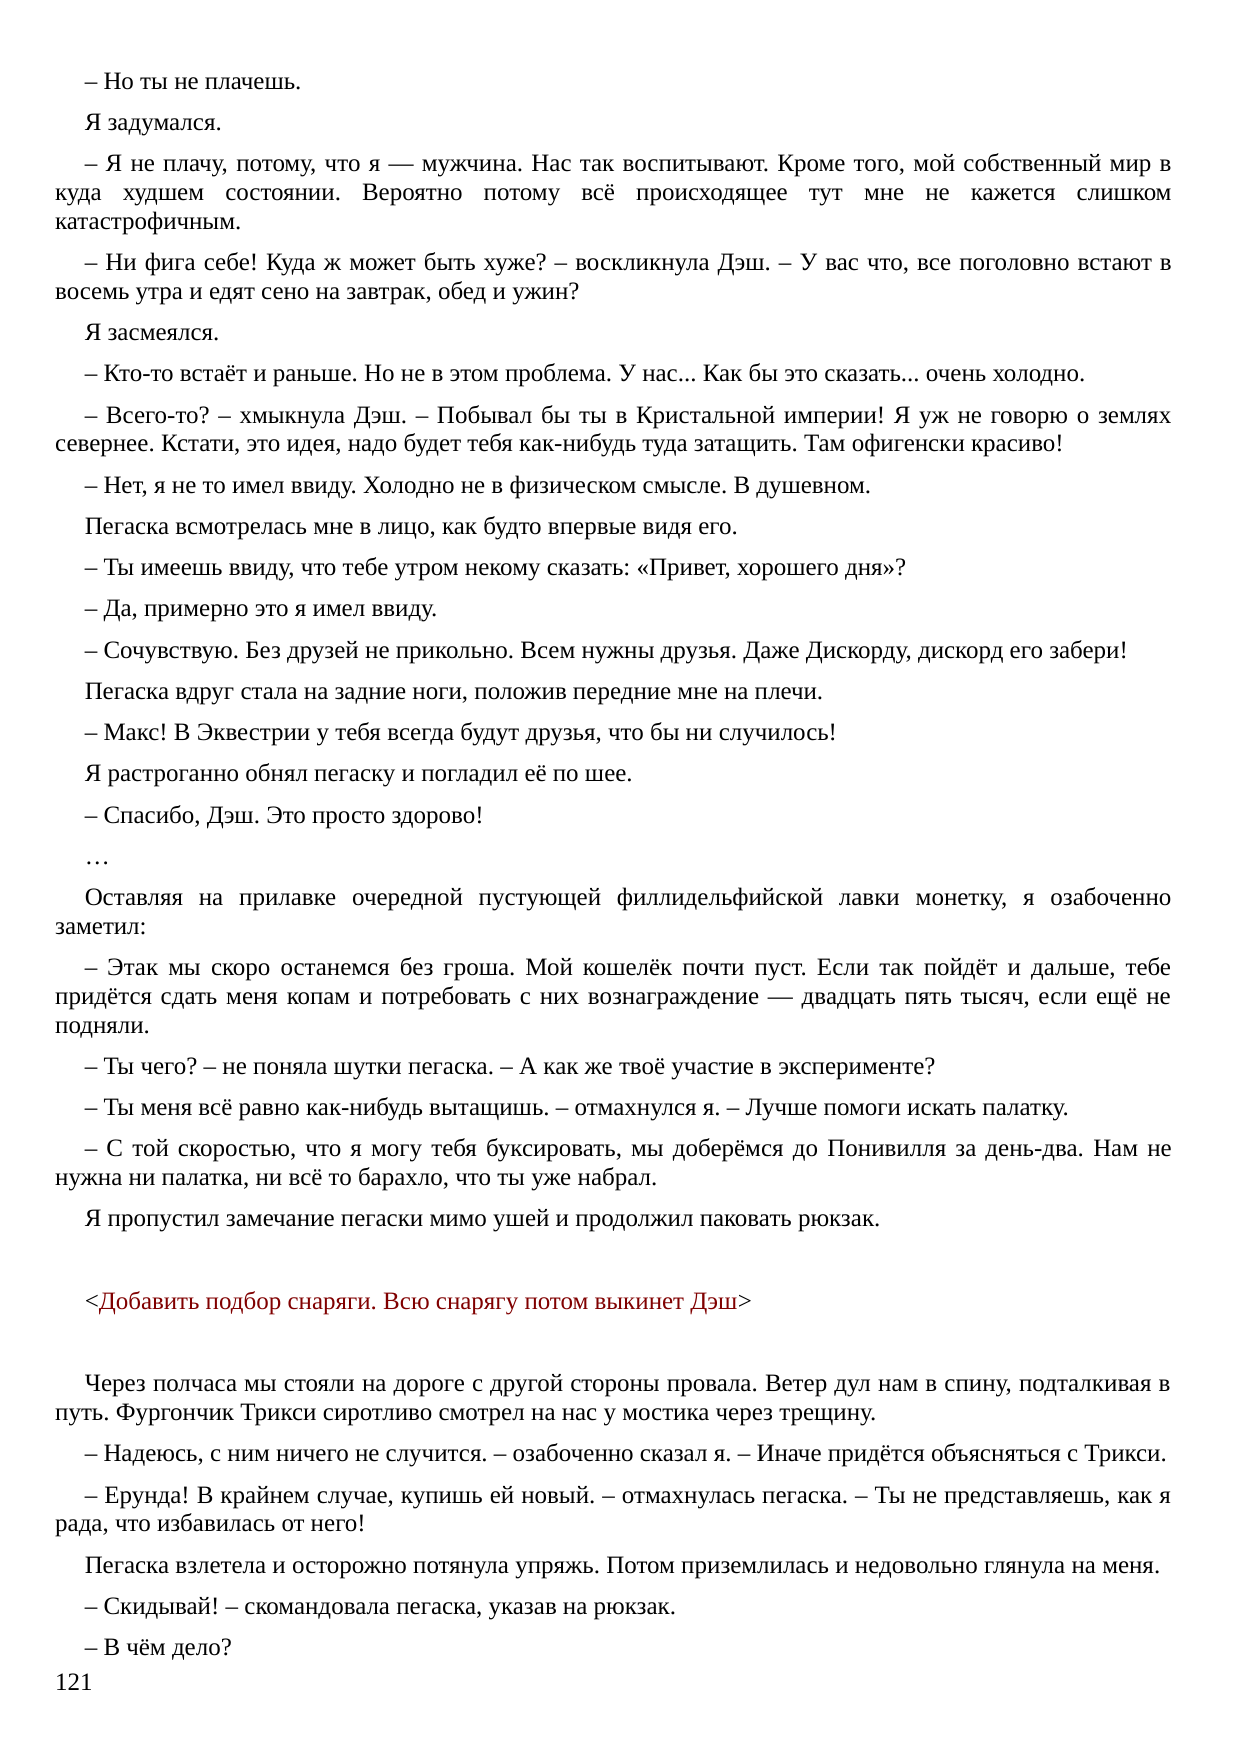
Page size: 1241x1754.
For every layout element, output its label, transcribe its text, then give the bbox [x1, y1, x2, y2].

text <Добавить подбор снаряги. Всю снарягу потом выкинет Дэш> [55, 1286, 1173, 1315]
text – Но ты не плачешь. [55, 66, 1173, 95]
text – Этак мы скоро останемся без гроша. Мой кошелёк почти пуст. Если так пойдёт и дальше, тебе придётся сдать меня копам и потребовать с них вознаграждение — двадцать пять тысяч, если ещё не подняли. [55, 952, 1173, 1038]
text – Ни фига себе! Куда ж может быть хуже? – воскликнула Дэш. – У вас что, все поголовно встают в восемь утра и едят сено на завтрак, обед и ужин? [55, 247, 1173, 305]
text – С той скоростью, что я могу тебя буксировать, мы доберёмся до Понивилля за день-два. Нам не нужна ни палатка, ни всё то барахло, что ты уже набрал. [55, 1133, 1173, 1191]
text Пегаска всмотрелась мне в лицо, как будто впервые видя его. [55, 511, 1173, 540]
text Я растроганно обнял пегаску и погладил её по шее. [55, 758, 1173, 787]
text – Нет, я не то имел ввиду. Холодно не в физическом смысле. В душевном. [55, 470, 1173, 498]
text Через полчаса мы стояли на дороге с другой стороны провала. Ветер дул нам в спину, подталкивая в путь. Фургончик Трикси сиротливо смотрел на нас у мостика через трещину. [55, 1368, 1173, 1426]
text – Я не плачу, потому, что я — мужчина. Нас так воспитывают. Кроме того, мой собственный мир в куда худшем состоянии. Вероятно потому всё происходящее тут мне не кажется слишком катастрофичным. [55, 148, 1173, 235]
text – Макс! В Эквестрии у тебя всегда будут друзья, что бы ни случилось! [55, 717, 1173, 746]
text – Сочувствую. Без друзей не прикольно. Всем нужны друзья. Даже Дискорду, дискорд его забери! [55, 635, 1173, 663]
text – Ты меня всё равно как-нибудь вытащишь. – отмахнулся я. – Лучше помоги искать палатку. [55, 1092, 1173, 1121]
text Оставляя на прилавке очередной пустующей филлидельфийской лавки монетку, я озабоченно заметил: [55, 882, 1173, 940]
text Я засмеялся. [55, 317, 1173, 346]
text – Да, примерно это я имел ввиду. [55, 593, 1173, 622]
text Я пропустил замечание пегаски мимо ушей и продолжил паковать рюкзак. [55, 1203, 1173, 1232]
text – Скидывай! – скомандовала пегаска, указав на рюкзак. [55, 1591, 1173, 1620]
text Пегаска взлетела и осторожно потянула упряжь. Потом приземлилась и недовольно глянула на меня. [55, 1550, 1173, 1578]
text – Спасибо, Дэш. Это просто здорово! [55, 800, 1173, 828]
text Я задумался. [55, 107, 1173, 136]
text – Ерунда! В крайнем случае, купишь ей новый. – отмахнулась пегаска. – Ты не представляешь, как я рада, что избавилась от него! [55, 1480, 1173, 1537]
text … [55, 841, 1173, 870]
text – Кто-то встаёт и раньше. Но не в этом проблема. У нас... Как бы это сказать... очень холодно. [55, 358, 1173, 387]
text – Надеюсь, с ним ничего не случится. – озабоченно сказал я. – Иначе придётся объясняться с Трикси. [55, 1438, 1173, 1467]
text – Ты чего? – не поняла шутки пегаска. – А как же твоё участие в эксперименте? [55, 1051, 1173, 1080]
text Пегаска вдруг стала на задние ноги, положив передние мне на плечи. [55, 676, 1173, 705]
text – В чём дело? [55, 1632, 1173, 1661]
text – Всего-то? – хмыкнула Дэш. – Побывал бы ты в Кристальной империи! Я уж не говорю о землях севернее. Кстати, это идея, надо будет тебя как-нибудь туда затащить. Там офигенски красиво! [55, 400, 1173, 457]
text – Ты имеешь ввиду, что тебе утром некому сказать: «Привет, хорошего дня»? [55, 552, 1173, 581]
